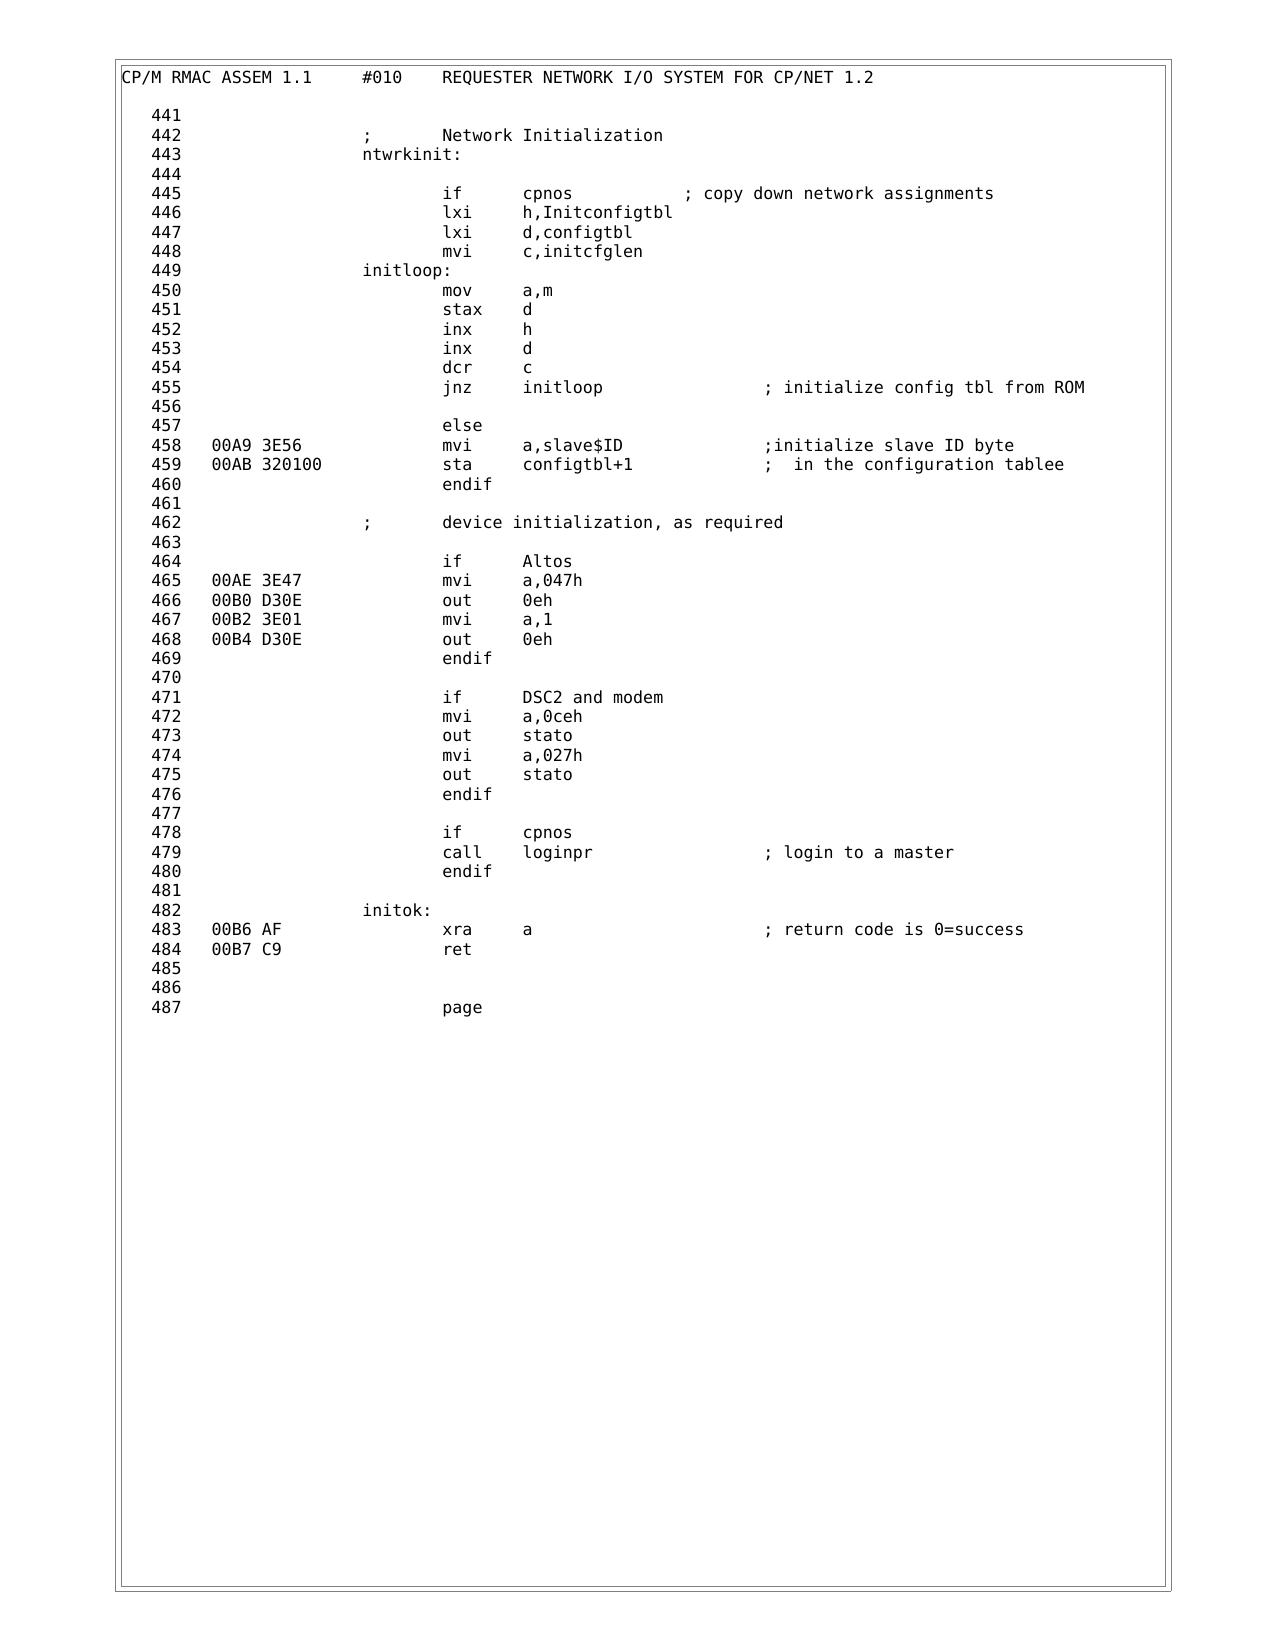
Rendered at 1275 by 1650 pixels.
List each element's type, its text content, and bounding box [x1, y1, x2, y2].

table_cell CP/M RMAC ASSEM 1.1 #010 REQUESTER NETWORK I/O SYSTEM FOR CP/NET 1.2 441 442 ; Network Initialization 443 ntwrkinit: 444 445 if cpnos ; copy down network assignments 446 lxi h,Initconfigtbl 447 lxi d,configtbl 448 mvi c,initcfglen 449 initloop: 450 mov a,m 451 stax d 452 inx h 453 inx d 454 dcr c 455 jnz initloop ; initialize config tbl from ROM 456 457 else 458 00A9 3E56 mvi a,slave$ID ;initialize slave ID byte 459 00AB 320100 sta configtbl+1 ; in the configuration tablee 460 endif 461 462 ; device initialization, as required 463 464 if Altos 465 00AE 3E47 mvi a,047h 466 00B0 D30E out 0eh 467 00B2 3E01 mvi a,1 468 00B4 D30E out 0eh 469 endif 470 471 if DSC2 and modem 472 mvi a,0ceh 473 out stato 474 mvi a,027h 475 out stato 476 endif 477 478 if cpnos 479 call loginpr ; login to a master 480 endif 481 482 initok: 483 00B6 AF xra a ; return code is 0=success 484 00B7 C9 ret 485 486 487 page [118, 60, 1168, 1586]
